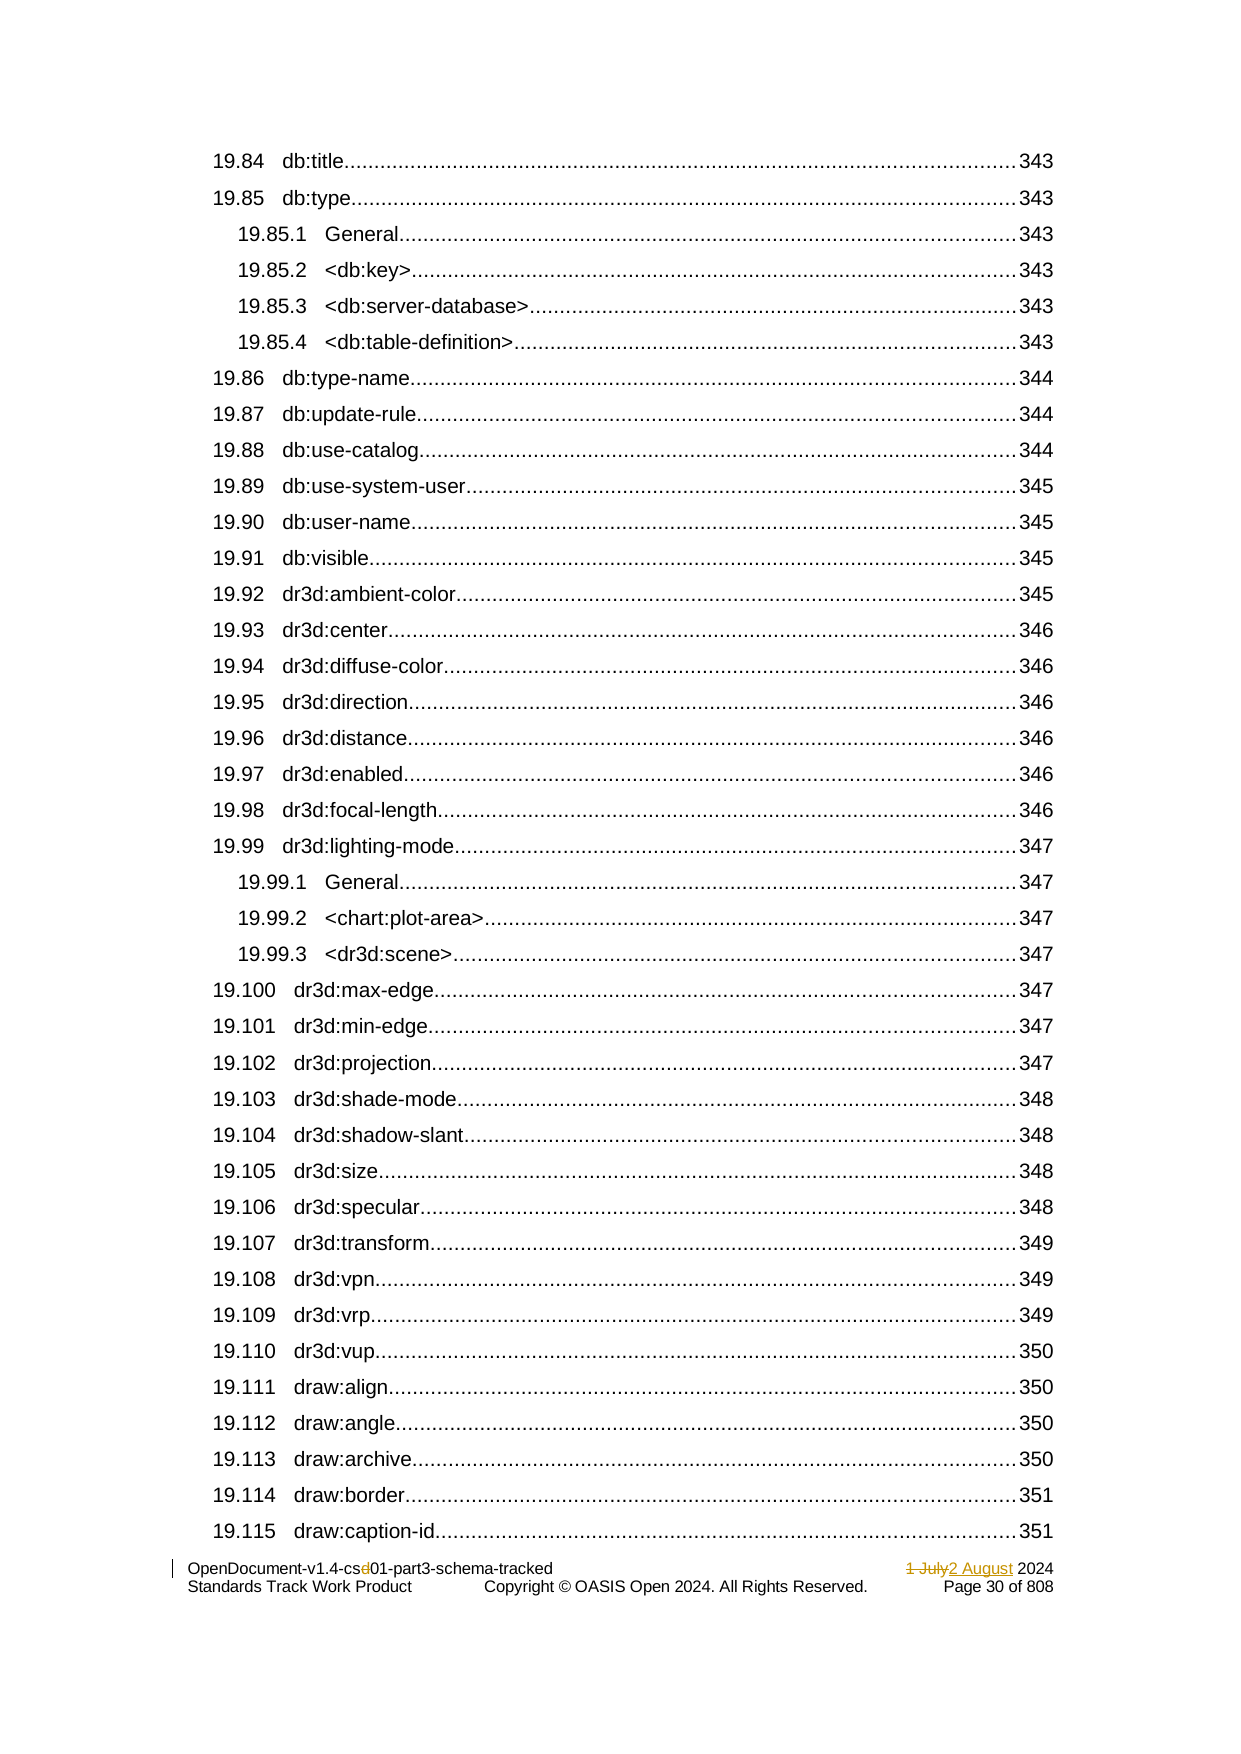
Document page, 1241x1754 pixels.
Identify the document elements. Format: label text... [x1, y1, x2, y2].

text 19.114 draw:border 351 [212, 1483, 1053, 1507]
text 19.107 dr3d:transform 349 [212, 1231, 1053, 1255]
text 19.97 dr3d:enabled 346 [212, 763, 1053, 786]
text 19.85.2 <db:key> 343 [237, 258, 1053, 282]
text 19.101 dr3d:min-edge 347 [212, 1015, 1053, 1038]
text 19.115 draw:caption-id 351 [212, 1519, 1053, 1543]
text 19.94 dr3d:diffuse-color 346 [212, 654, 1053, 678]
text 19.98 dr3d:focal-length 346 [212, 799, 1053, 822]
text 19.113 draw:archive 350 [212, 1447, 1053, 1471]
text 19.84 db:title 343 [212, 150, 1053, 173]
text 19.91 db:visible 345 [212, 546, 1053, 570]
text 19.96 dr3d:distance 346 [212, 727, 1053, 750]
text 19.85.4 <db:table-definition> 343 [237, 330, 1053, 354]
text 19.99.2 <chart:plot-area> 347 [237, 907, 1053, 930]
text 19.112 draw:angle 350 [212, 1411, 1053, 1435]
text 19.102 dr3d:projection 347 [212, 1051, 1053, 1074]
text 19.85.1 General 343 [237, 222, 1053, 246]
text 19.89 db:use-system-user 345 [212, 474, 1053, 498]
text 19.92 dr3d:ambient-color 345 [212, 582, 1053, 606]
text 19.100 dr3d:max-edge 347 [212, 979, 1053, 1002]
text 19.85.3 <db:server-database> 343 [237, 294, 1053, 318]
text 19.88 db:use-catalog 344 [212, 438, 1053, 462]
text 19.99 dr3d:lighting-mode 347 [212, 835, 1053, 858]
text 19.105 dr3d:size 348 [212, 1159, 1053, 1183]
text 19.93 dr3d:center 346 [212, 618, 1053, 642]
text 19.106 dr3d:specular 348 [212, 1195, 1053, 1219]
text 19.99.3 <dr3d:scene> 347 [237, 943, 1053, 966]
text 19.104 dr3d:shadow-slant 348 [212, 1123, 1053, 1147]
text 19.99.1 General 347 [237, 871, 1053, 894]
text 19.111 draw:align 350 [212, 1375, 1053, 1399]
text 19.95 dr3d:direction 346 [212, 691, 1053, 714]
text 19.103 dr3d:shade-mode 348 [212, 1087, 1053, 1111]
text 19.110 dr3d:vup 350 [212, 1339, 1053, 1363]
text 19.85 db:type 343 [212, 186, 1053, 209]
text 19.87 db:update-rule 344 [212, 402, 1053, 426]
text 19.90 db:user-name 345 [212, 510, 1053, 534]
text 19.108 dr3d:vpn 349 [212, 1267, 1053, 1291]
text 19.86 db:type-name 344 [212, 366, 1053, 390]
text 19.109 dr3d:vrp 349 [212, 1303, 1053, 1327]
